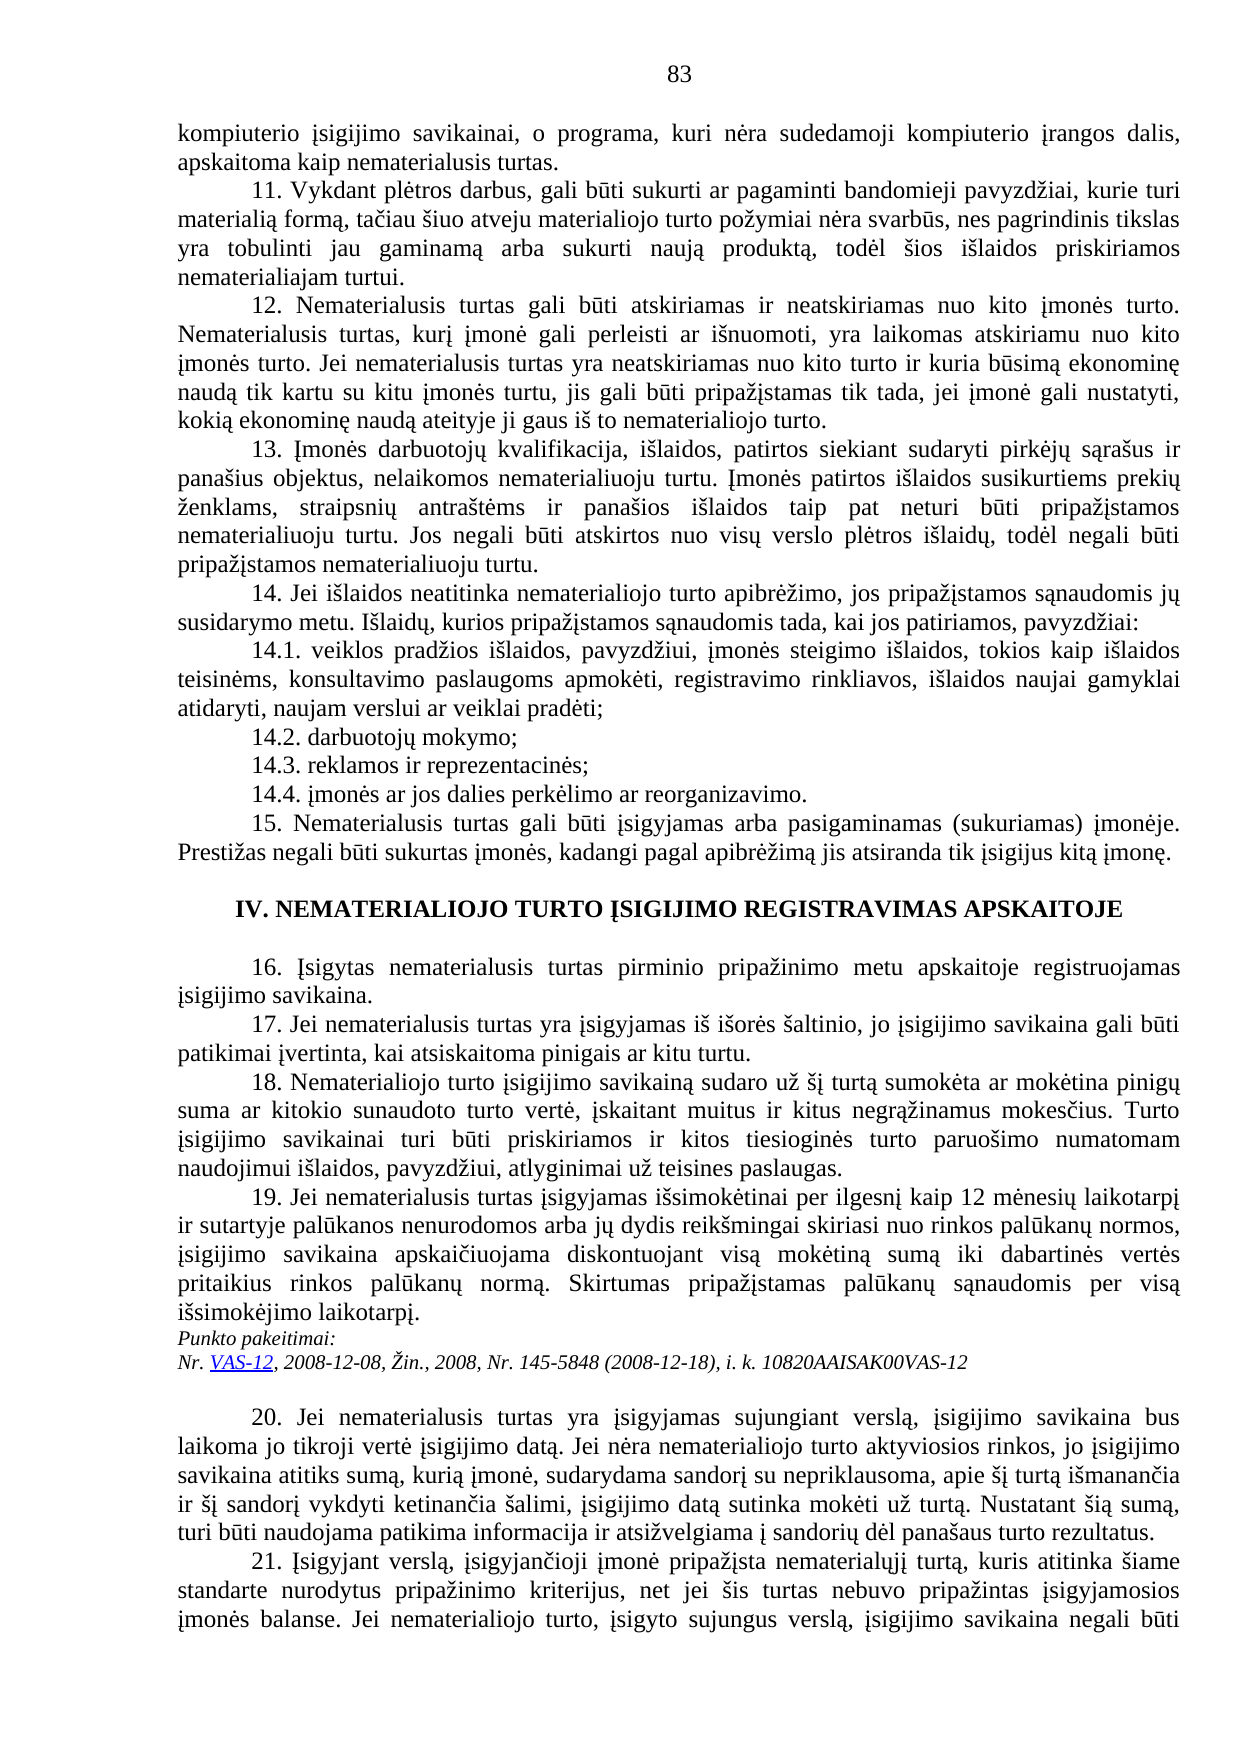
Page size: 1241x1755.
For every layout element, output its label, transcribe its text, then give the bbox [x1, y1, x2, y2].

text 16. Įsigytas nematerialusis turtas pirminio pripažinimo metu apskaitoje registruojamas įsigijimo savikaina. [177, 952, 1181, 1009]
text 19. Jei nematerialusis turtas įsigyjamas išsimokėtinai per ilgesnį kaip 12 mėnesių laikotarpį ir sutartyje palūkanos nenurodomos arba jų dydis reikšmingai skiriasi nuo rinkos palūkanų normos, įsigijimo savikaina apskaičiuojama diskontuojant visą mokėtiną sumą iki dabartinės vertės pritaikius rinkos palūkanų normą. Skirtumas pripažįstamas palūkanų sąnaudomis per visą išsimokėjimo laikotarpį. [177, 1182, 1181, 1326]
text 17. Jei nematerialusis turtas yra įsigyjamas iš išorės šaltinio, jo įsigijimo savikaina gali būti patikimai įvertinta, kai atsiskaitoma pinigais ar kitu turtu. [177, 1009, 1181, 1067]
text IV. NEMATERIALIOJO TURTO ĮSIGIJIMO REGISTRAVIMAS APSKAITOJE [177, 894, 1181, 923]
text 13. Įmonės darbuotojų kvalifikacija, išlaidos, patirtos siekiant sudaryti pirkėjų sąrašus ir panašius objektus, nelaikomos nematerialiuoju turtu. Įmonės patirtos išlaidos susikurtiems prekių ženklams, straipsnių antraštėms ir panašios išlaidos taip pat neturi būti pripažįstamos nematerialiuoju turtu. Jos negali būti atskirtos nuo visų verslo plėtros išlaidų, todėl negali būti pripažįstamos nematerialiuoju turtu. [177, 434, 1181, 578]
text 18. Nematerialiojo turto įsigijimo savikainą sudaro už šį turtą sumokėta ar mokėtina pinigų suma ar kitokio sunaudoto turto vertė, įskaitant muitus ir kitus negrąžinamus mokesčius. Turto įsigijimo savikainai turi būti priskiriamos ir kitos tiesioginės turto paruošimo numatomam naudojimui išlaidos, pavyzdžiui, atlyginimai už teisines paslaugas. [177, 1067, 1181, 1182]
text 20. Jei nematerialusis turtas yra įsigyjamas sujungiant verslą, įsigijimo savikaina bus laikoma jo tikroji vertė įsigijimo datą. Jei nėra nematerialiojo turto aktyviosios rinkos, jo įsigijimo savikaina atitiks sumą, kurią įmonė, sudarydama sandorį su nepriklausoma, apie šį turtą išmanančia ir šį sandorį vykdyti ketinančia šalimi, įsigijimo datą sutinka mokėti už turtą. Nustatant šią sumą, turi būti naudojama patikima informacija ir atsižvelgiama į sandorių dėl panašaus turto rezultatus. [177, 1402, 1181, 1546]
text 12. Nematerialusis turtas gali būti atskiriamas ir neatskiriamas nuo kito įmonės turto. Nematerialusis turtas, kurį įmonė gali perleisti ar išnuomoti, yra laikomas atskiriamu nuo kito įmonės turto. Jei nematerialusis turtas yra neatskiriamas nuo kito turto ir kuria būsimą ekonominę naudą tik kartu su kitu įmonės turtu, jis gali būti pripažįstamas tik tada, jei įmonė gali nustatyti, kokią ekonominę naudą ateityje ji gaus iš to nematerialiojo turto. [177, 291, 1181, 434]
text 14.1. veiklos pradžios išlaidos, pavyzdžiui, įmonės steigimo išlaidos, tokios kaip išlaidos teisinėms, konsultavimo paslaugoms apmokėti, registravimo rinkliavos, išlaidos naujai gamyklai atidaryti, naujam verslui ar veiklai pradėti; [177, 636, 1181, 722]
text 11. Vykdant plėtros darbus, gali būti sukurti ar pagaminti bandomieji pavyzdžiai, kurie turi materialią formą, tačiau šiuo atveju materialiojo turto požymiai nėra svarbūs, nes pagrindinis tikslas yra tobulinti jau gaminamą arba sukurti naują produktą, todėl šios išlaidos priskiriamos nematerialiajam turtui. [177, 176, 1181, 291]
text Punkto pakeitimai: [177, 1326, 1181, 1350]
text 14. Jei išlaidos neatitinka nematerialiojo turto apibrėžimo, jos pripažįstamos sąnaudomis jų susidarymo metu. Išlaidų, kurios pripažįstamos sąnaudomis tada, kai jos patiriamos, pavyzdžiai: [177, 578, 1181, 636]
text kompiuterio įsigijimo savikainai, o programa, kuri nėra sudedamoji kompiuterio įrangos dalis, apskaitoma kaip nematerialusis turtas. [177, 118, 1181, 176]
text 14.2. darbuotojų mokymo; [177, 722, 1181, 751]
text 15. Nematerialusis turtas gali būti įsigyjamas arba pasigaminamas (sukuriamas) įmonėje. Prestižas negali būti sukurtas įmonės, kadangi pagal apibrėžimą jis atsiranda tik įsigijus kitą įmonę. [177, 808, 1181, 866]
text 14.4. įmonės ar jos dalies perkėlimo ar reorganizavimo. [177, 779, 1181, 808]
text 14.3. reklamos ir reprezentacinės; [177, 751, 1181, 779]
text 21. Įsigyjant verslą, įsigyjančioji įmonė pripažįsta nematerialųjį turtą, kuris atitinka šiame standarte nurodytus pripažinimo kriterijus, net jei šis turtas nebuvo pripažintas įsigyjamosios įmonės balanse. Jei nematerialiojo turto, įsigyto sujungus verslą, įsigijimo savikaina negali būti [177, 1546, 1181, 1632]
text Nr. VAS-12, 2008-12-08, Žin., 2008, Nr. 145-5848 (2008-12-18), i. k. 10820AAISAK00VAS-12 [177, 1350, 1181, 1374]
